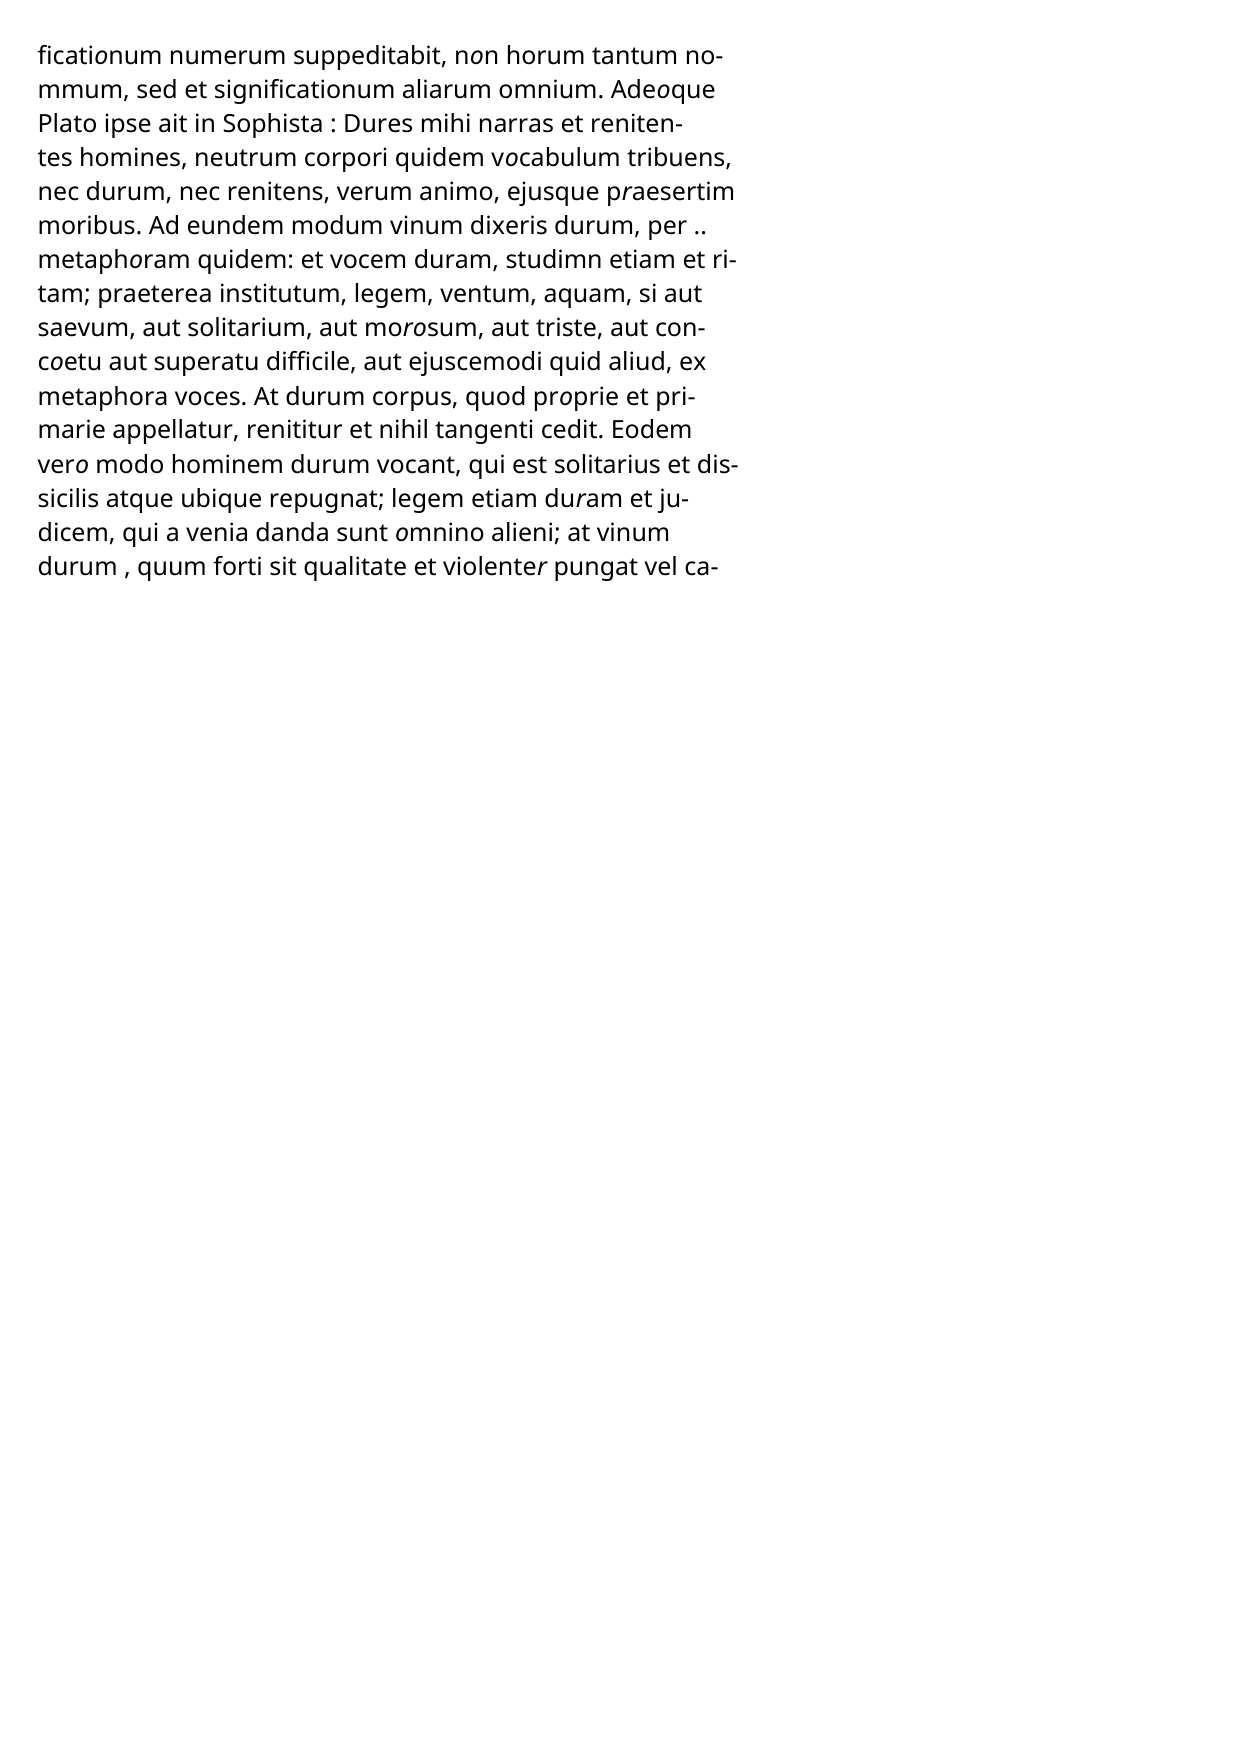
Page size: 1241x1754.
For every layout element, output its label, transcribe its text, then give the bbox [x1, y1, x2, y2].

text ficationum numerum suppeditabit, non horum tantum no- mmum, sed et significationum aliarum omnium. Adeoque Plato ipse ait in Sophista : Dures mihi narras et reniten- tes homines, neutrum corpori quidem vocabulum tribuens, nec durum, nec renitens, verum animo, ejusque praesertim moribus. Ad eundem modum vinum dixeris durum, per .. metaphoram quidem: et vocem duram, studimn etiam et ri- tam; praeterea institutum, legem, ventum, aquam, si aut saevum, aut solitarium, aut morosum, aut triste, aut con- coetu aut superatu difficile, aut ejuscemodi quid aliud, ex metaphora voces. At durum corpus, quod proprie et pri- marie appellatur, renititur et nihil tangenti cedit. Eodem vero modo hominem durum vocant, qui est solitarius et dis- sicilis atque ubique repugnat; legem etiam duram et ju- dicem, qui a venia danda sunt omnino alieni; at vinum durum , quum forti sit qualitate et violenter pungat vel ca- [37, 37, 1203, 582]
